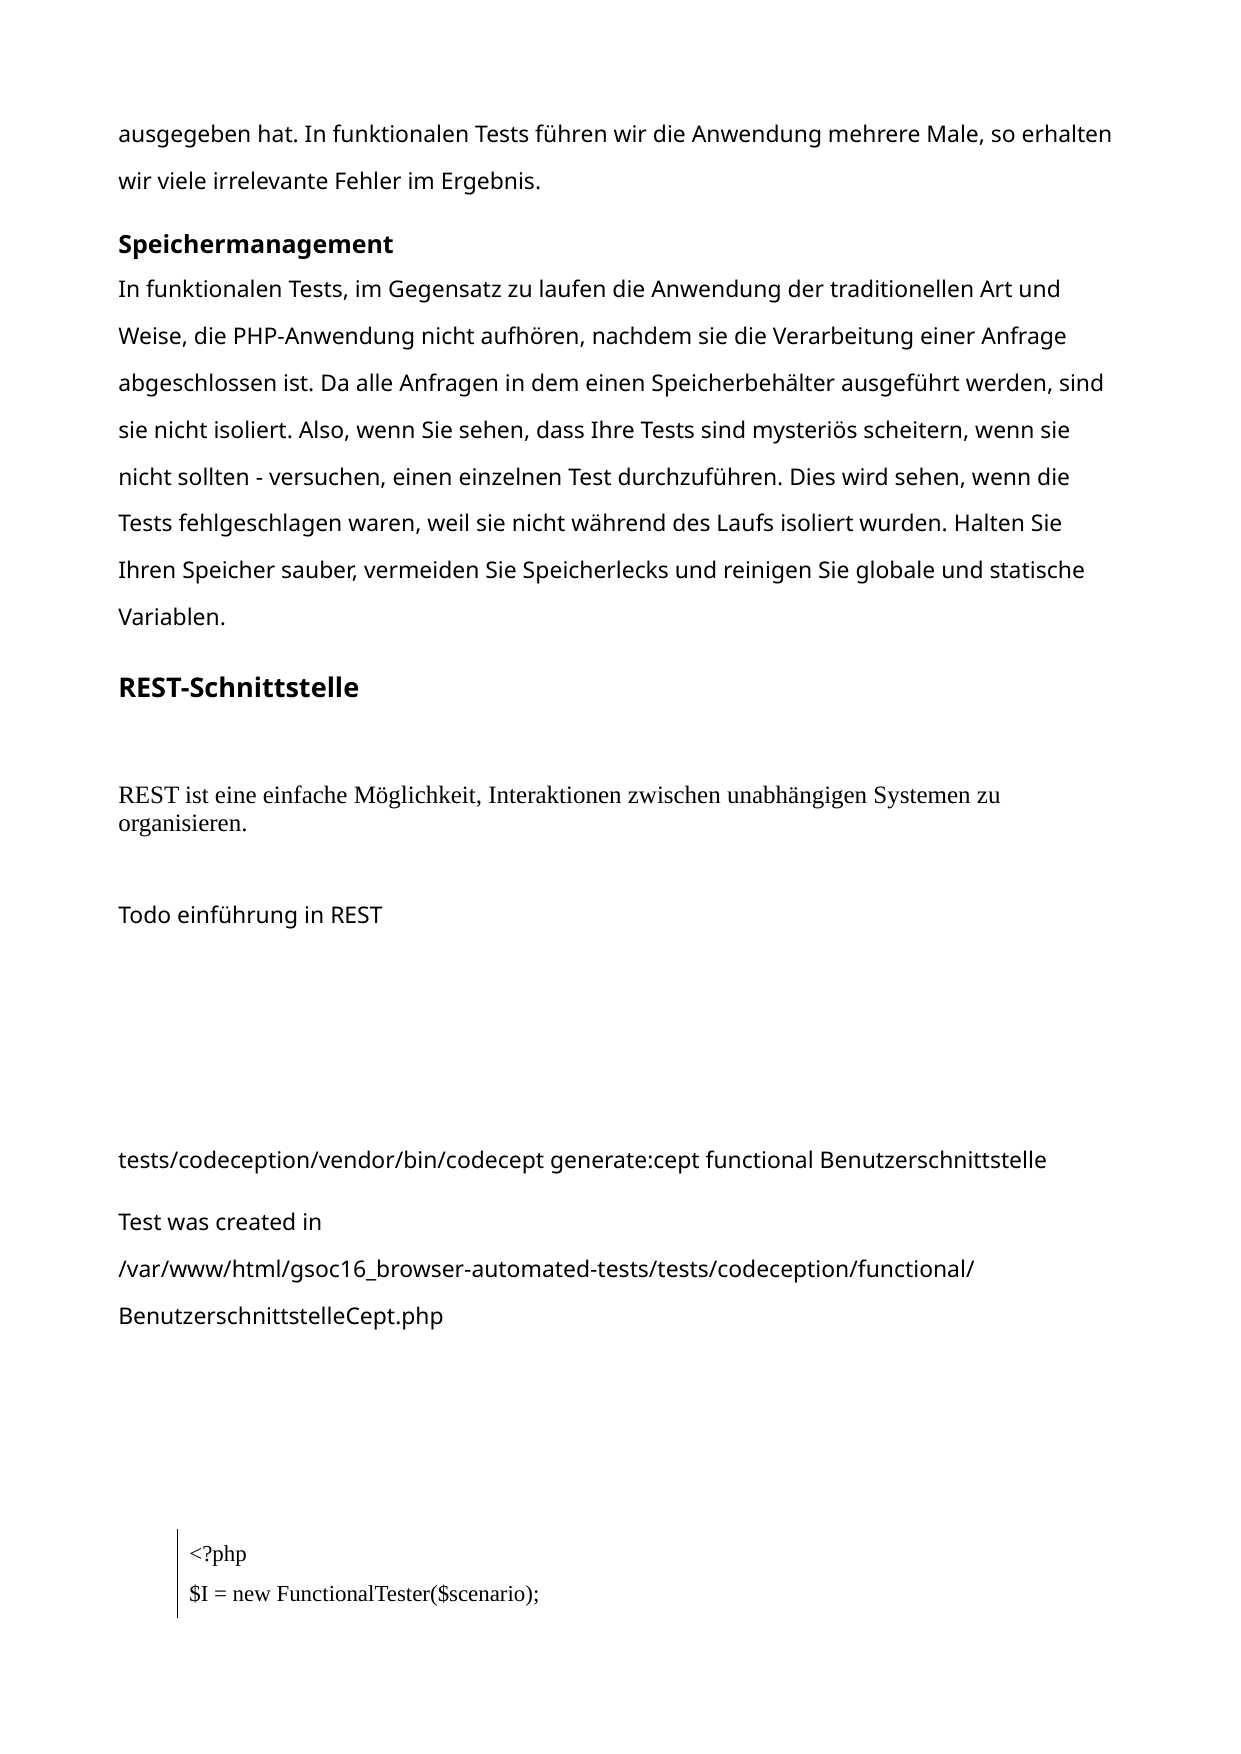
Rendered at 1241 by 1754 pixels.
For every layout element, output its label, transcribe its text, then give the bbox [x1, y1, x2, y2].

text REST ist eine einfache Möglichkeit, Interaktionen zwischen unabhängigen Systemen zu organisieren. [118, 780, 1122, 837]
text ausgegeben hat. In funktionalen Tests führen wir die Anwendung mehrere Male, so erhalten wir viele irrelevante Fehler im Ergebnis. [118, 118, 1122, 196]
subtitle REST-Schnittstelle [118, 669, 1122, 706]
text Test was created in /var/www/html/gsoc16_browser-automated-tests/tests/codeception/functional/BenutzerschnittstelleCept.php [118, 1206, 1122, 1331]
text tests/codeception/vendor/bin/codecept generate:cept functional Benutzerschnittstelle [118, 1144, 1122, 1176]
text In funktionalen Tests, im Gegensatz zu laufen die Anwendung der traditionellen Art und Weise, die PHP-Anwendung nicht aufhören, nachdem sie die Verarbeitung einer Anfrage abgeschlossen ist. Da alle Anfragen in dem einen Speicherbehälter ausgeführt werden, sind sie nicht isoliert. Also, wenn Sie sehen, dass Ihre Tests sind mysteriös scheitern, wenn sie nicht sollten - versuchen, einen einzelnen Test durchzuführen. Dies wird sehen, wenn die Tests fehlgeschlagen waren, weil sie nicht während des Laufs isoliert wurden. Halten Sie Ihren Speicher sauber, vermeiden Sie Speicherlecks und reinigen Sie globale und statische Variablen. [118, 273, 1122, 632]
text <?php $I = new FunctionalTester($scenario); [177, 1528, 1122, 1618]
subtitle Speichermanagement [118, 226, 1122, 261]
text Todo einführung in REST [118, 899, 1122, 930]
